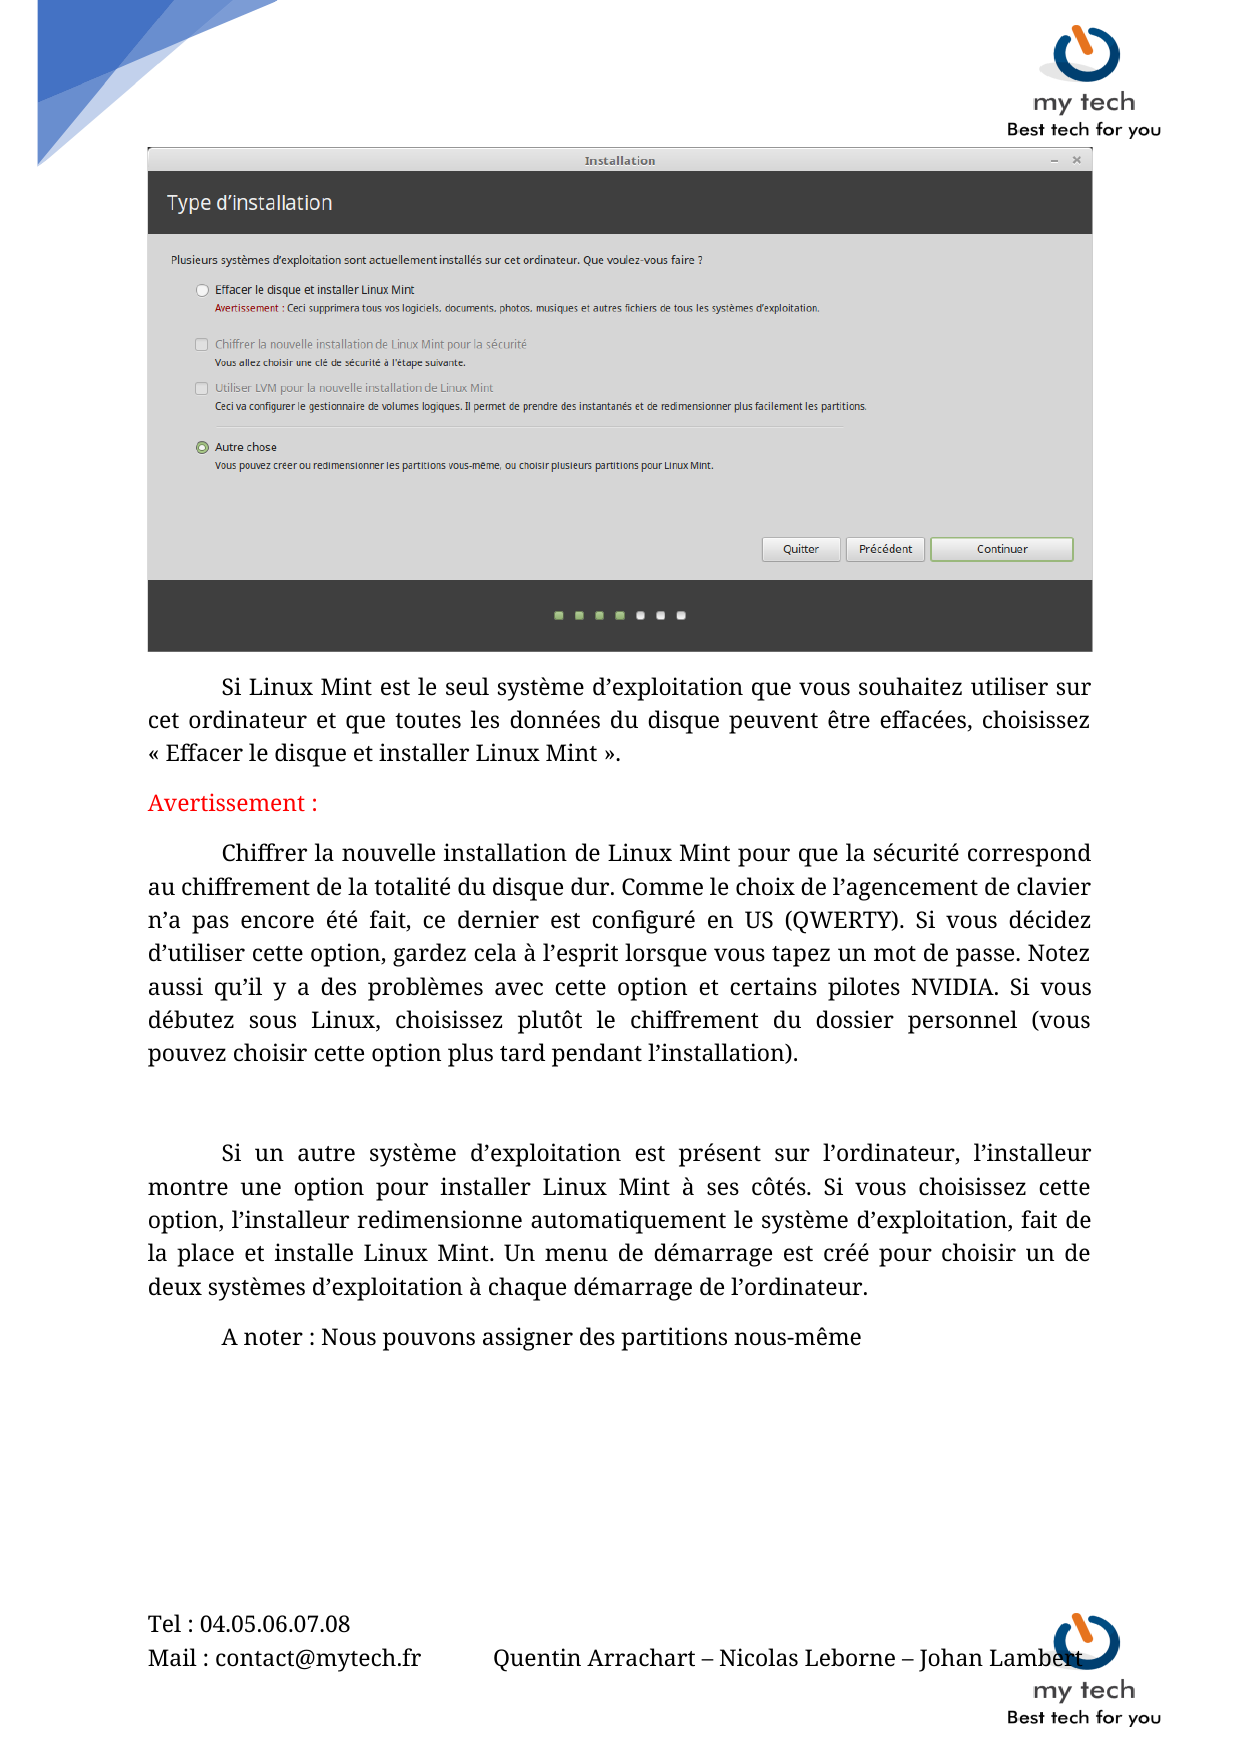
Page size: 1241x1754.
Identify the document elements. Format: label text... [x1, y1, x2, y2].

text Si Linux Mint est le seul système d’exploitation que vous souhaitez utiliser sur cet ordinateur et que toutes les données du disque peuvent être effacées, choisissez « Effacer le disque et installer Linux Mint ». [148, 668, 1093, 768]
text A noter : Nous pouvons assigner des partitions nous-même [148, 1318, 1093, 1352]
text Chiffrer la nouvelle installation de Linux Mint pour que la sécurité correspond au chiffrement de la totalité du disque dur. Comme le choix de l’agencement de clavier n’a pas encore été fait, ce dernier est configuré en US (QWERTY). Si vous décidez d’utiliser cette option, gardez cela à l’esprit lorsque vous tapez un mot de passe. Notez aussi qu’il y a des problèmes avec cette option et certains pilotes NVIDIA. Si vous débutez sous Linux, choisissez plutôt le chiffrement du dossier personnel (vous pouvez choisir cette option plus tard pendant l’installation). [148, 835, 1093, 1068]
text Si un autre système d’exploitation est présent sur l’ordinateur, l’installeur montre une option pour installer Linux Mint à ses côtés. Si vous choisissez cette option, l’installeur redimensionne automatiquement le système d’exploitation, fait de la place et installe Linux Mint. Un menu de démarrage est créé pour choisir un de deux systèmes d’exploitation à chaque démarrage de l’ordinateur. [148, 1135, 1093, 1302]
text Avertissement : [148, 785, 1093, 818]
